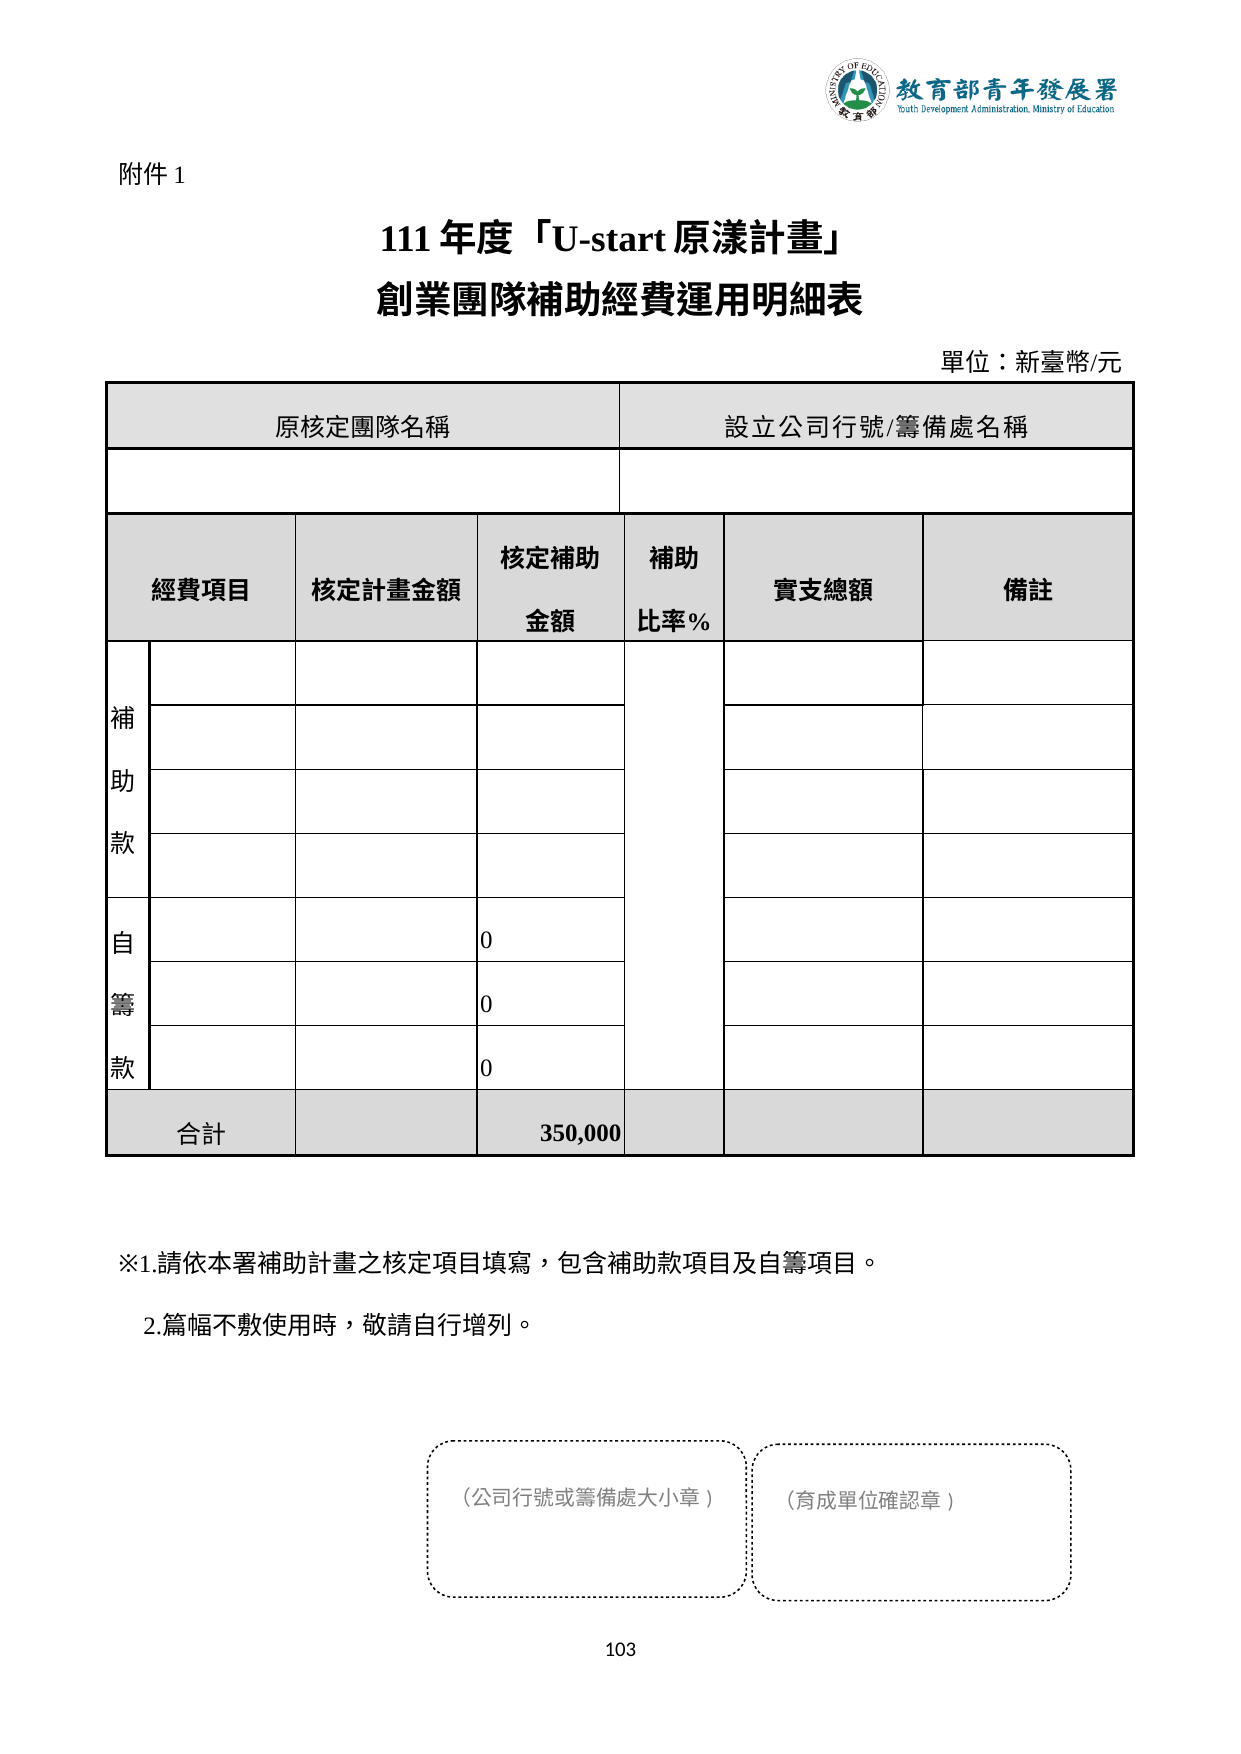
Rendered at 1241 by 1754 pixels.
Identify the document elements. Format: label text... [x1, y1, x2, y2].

table_cell [620, 450, 1132, 512]
table_cell [151, 1026, 295, 1089]
table_cell [296, 642, 476, 704]
table_cell 核定補助 金額 [478, 515, 624, 640]
table_cell [151, 898, 295, 961]
table_cell [151, 642, 295, 704]
text 2.篇幅不敷使用時，敬請自行增列。 [118, 1282, 1122, 1345]
table_cell [924, 641, 1132, 704]
table_cell [725, 642, 922, 704]
table_cell [478, 706, 624, 768]
table_cell [478, 770, 624, 832]
text 111年度「U-start原漾計畫」 [118, 193, 1122, 256]
table_cell 0 [478, 1026, 624, 1089]
table_cell 補助款 [108, 642, 148, 897]
table_cell 0 [478, 898, 624, 961]
text 創業團隊補助經費運用明細表 [118, 256, 1122, 318]
table_cell 備註 [924, 515, 1132, 640]
table_cell [296, 898, 476, 961]
table_cell [478, 834, 624, 897]
text 附件1 [118, 131, 1122, 193]
table_cell [151, 706, 295, 768]
table_cell [924, 1090, 1132, 1154]
table_cell [725, 770, 922, 832]
table_cell 實支總額 [725, 515, 922, 640]
table_cell [151, 962, 295, 1025]
table_cell [478, 642, 624, 704]
table_cell [924, 770, 1132, 832]
table_cell 350,000 [478, 1090, 624, 1154]
table_cell [924, 898, 1132, 961]
table_cell [296, 834, 476, 897]
table_cell 經費項目 [108, 515, 295, 640]
table_header 原核定團隊名稱 [108, 384, 619, 447]
table_cell [924, 1026, 1132, 1089]
table_cell [296, 1090, 476, 1154]
table_cell 補助 比率% [625, 515, 723, 640]
table_cell [924, 834, 1132, 897]
table_cell [296, 1026, 476, 1089]
table_cell [725, 962, 922, 1025]
table_cell [151, 834, 295, 897]
table_cell [924, 962, 1132, 1025]
table_cell [725, 706, 922, 768]
table_cell [151, 770, 295, 832]
table_cell [725, 1090, 922, 1154]
table_cell 核定計畫金額 [296, 515, 477, 640]
table_cell [296, 770, 476, 832]
table_cell [725, 1026, 922, 1089]
table_header 設立公司行號/籌備處名稱 [620, 384, 1132, 447]
table_cell 0 [478, 962, 624, 1025]
table_cell 合計 [108, 1090, 295, 1154]
table_cell [725, 834, 922, 897]
table_cell [296, 706, 476, 768]
table_cell [296, 962, 476, 1025]
text ※1.請依本署補助計畫之核定項目填寫，包含補助款項目及自籌項目。 [118, 1220, 1122, 1282]
text 單位：新臺幣/元 [118, 318, 1122, 381]
table_cell 自籌款 [108, 898, 148, 1089]
table_cell [625, 642, 723, 1089]
table_cell [108, 450, 619, 512]
table_cell [625, 1090, 723, 1154]
table_cell [725, 898, 922, 961]
table_cell [923, 705, 1132, 768]
